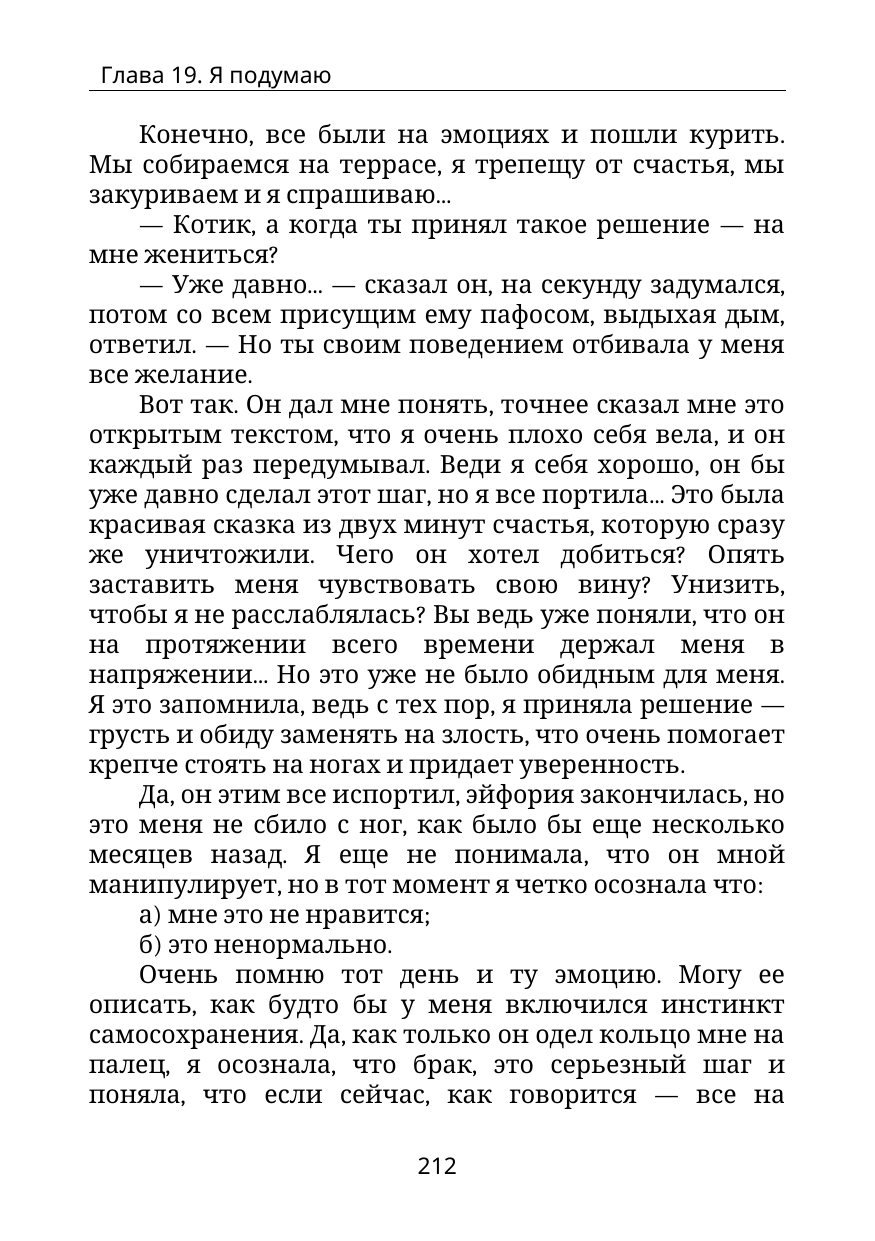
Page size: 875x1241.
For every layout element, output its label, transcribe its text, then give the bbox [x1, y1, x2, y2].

text б) это ненормально. [88, 930, 786, 960]
text Очень помню тот день и ту эмоцию. Могу ее описать, как будто бы у меня включился инстинкт самосохранения. Да, как только он одел кольцо мне на палец, я осознала, что брак, это серьезный шаг и поняла, что если сейчас, как говорится — все на [88, 960, 786, 1110]
text — Котик, а когда ты принял такое решение — на мне жениться? [88, 210, 786, 270]
text — Уже давно... — сказал он, на секунду задумался, потом со всем присущим ему пафосом, выдыхая дым, ответил. — Но ты своим поведением отбивала у меня все желание. [88, 270, 786, 390]
text Да, он этим все испортил, эйфория закончилась, но это меня не сбило с ног, как было бы еще несколько месяцев назад. Я еще не понимала, что он мной манипулирует, но в тот момент я четко осознала что: [88, 780, 786, 900]
text Вот так. Он дал мне понять, точнее сказал мне это открытым текстом, что я очень плохо себя вела, и он каждый раз передумывал. Веди я себя хорошо, он бы уже давно сделал этот шаг, но я все портила... Это была красивая сказка из двух минут счастья, которую сразу же уничтожили. Чего он хотел добиться? Опять заставить меня чувствовать свою вину? Унизить, чтобы я не расслаблялась? Вы ведь уже поняли, что он на протяжении всего времени держал меня в напряжении... Но это уже не было обидным для меня. Я это запомнила, ведь с тех пор, я приняла решение — грусть и обиду заменять на злость, что очень помогает крепче стоять на ногах и придает уверенность. [88, 390, 786, 780]
text Конечно, все были на эмоциях и пошли курить. Мы собираемся на террасе, я трепещу от счастья, мы закуриваем и я спрашиваю... [88, 120, 786, 210]
text а) мне это не нравится; [88, 900, 786, 930]
